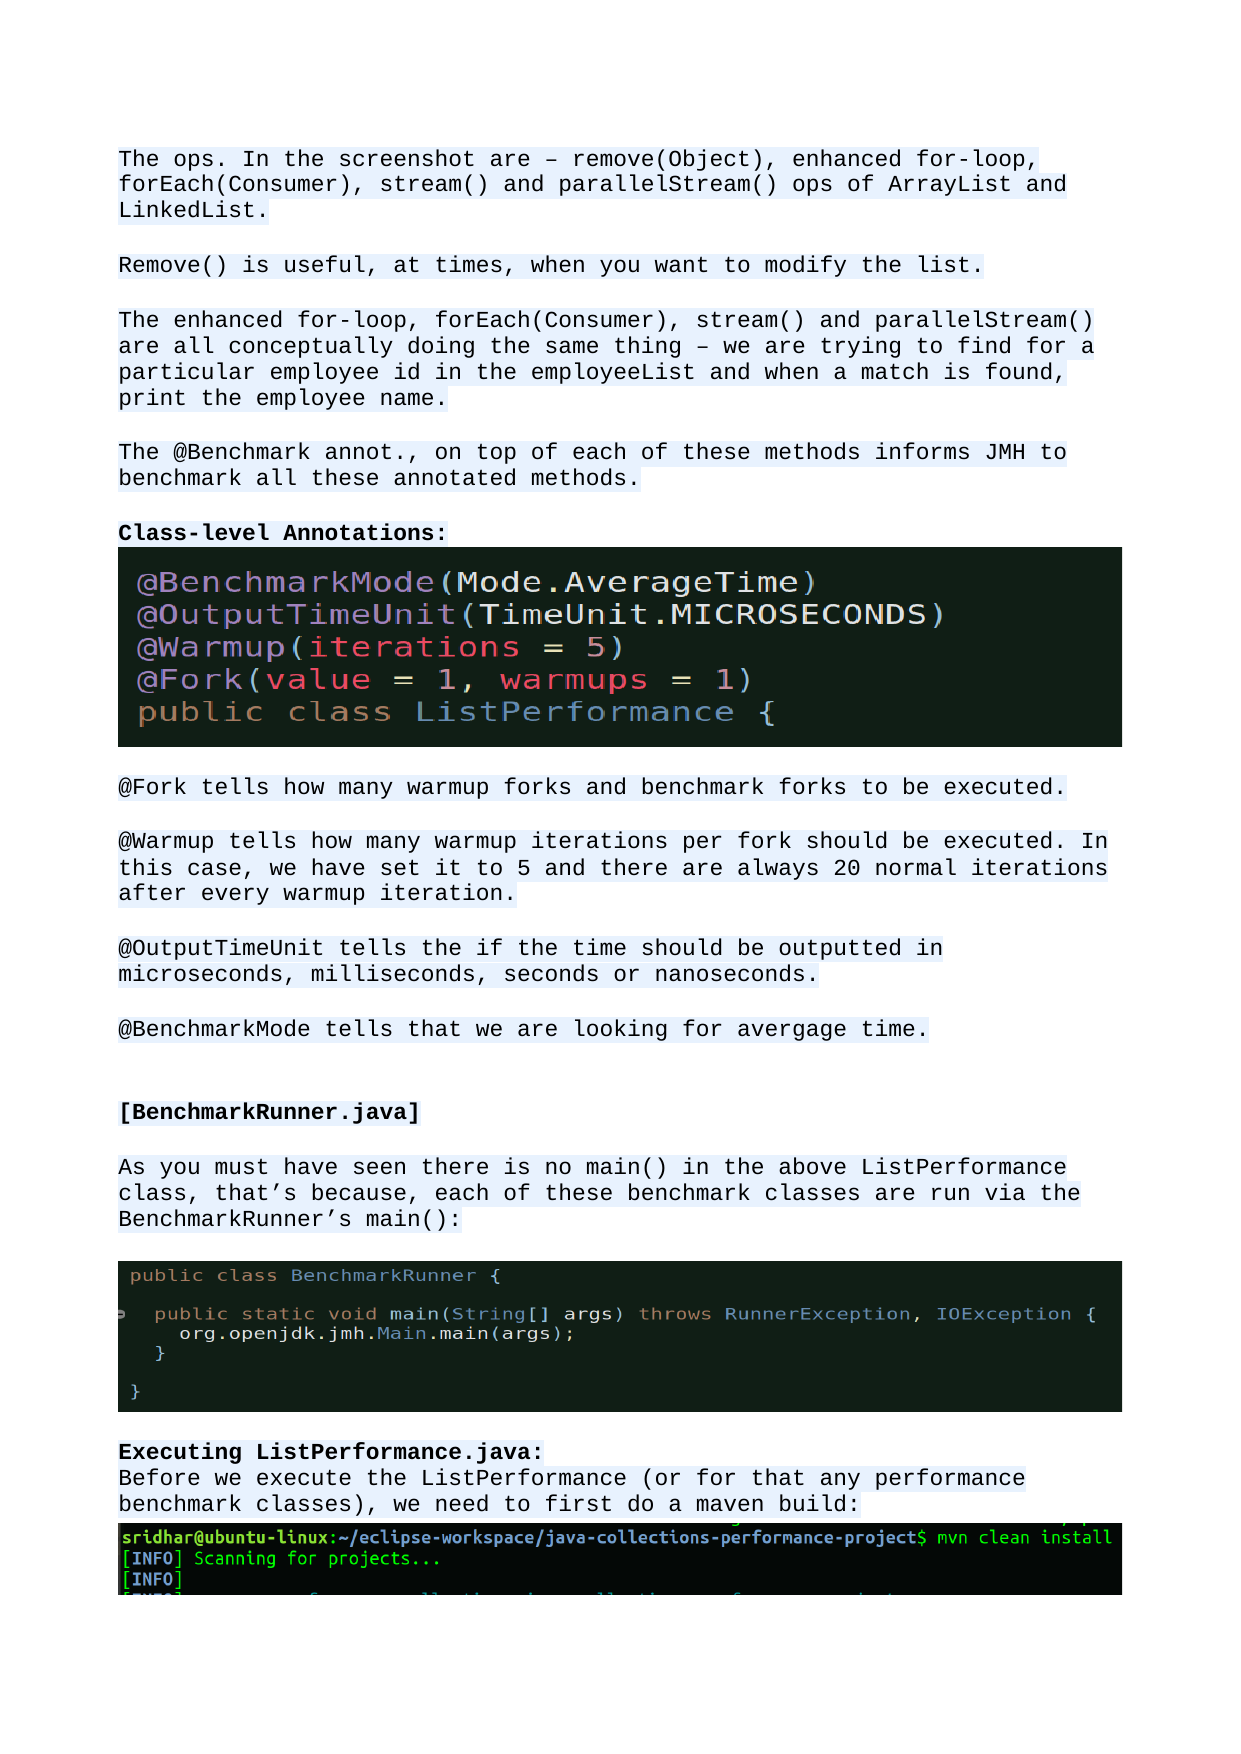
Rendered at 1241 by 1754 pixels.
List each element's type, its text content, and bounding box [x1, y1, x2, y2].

text Remove() is useful, at times, when you want to modify the list. [118, 253, 1122, 279]
text Before we execute the ListPerformance (or for that any performance benchmark classes), we need to first do a maven build: [118, 1466, 1122, 1518]
text @Warmup tells how many warmup iterations per fork should be executed. In this case, we have set it to 5 and there are always 20 normal iterations after every warmup iteration. [118, 830, 1122, 908]
text The ops. In the screenshot are – remove(Object), enhanced for-loop, forEach(Consumer), stream() and parallelStream() ops of ArrayList and LinkedList. [118, 147, 1122, 225]
text The @Benchmark annot., on top of each of these methods informs JMH to benchmark all these annotated methods. [118, 441, 1122, 492]
text As you must have seen there is no main() in the above ListPerformance class, that’s because, each of these benchmark classes are run via the BenchmarkRunner’s main(): [118, 1155, 1122, 1233]
text Class-level Annotations: [118, 521, 1122, 547]
picture [118, 1523, 1123, 1595]
text Executing ListPerformance.java: [118, 1440, 1122, 1466]
text @BenchmarkMode tells that we are looking for avergage time. [118, 1017, 1122, 1043]
picture [118, 547, 1123, 747]
text @OutputTimeUnit tells the if the time should be outputted in microseconds, milliseconds, seconds or nanoseconds. [118, 936, 1122, 988]
text @Fork tells how many warmup forks and benchmark forks to be executed. [118, 775, 1122, 801]
picture [118, 1261, 1123, 1412]
text [BenchmarkRunner.java] [118, 1101, 1122, 1126]
text The enhanced for-loop, forEach(Consumer), stream() and parallelStream() are all conceptually doing the same thing – we are trying to find for a particular employee id in the employeeList and when a match is found, print the employee name. [118, 308, 1122, 412]
